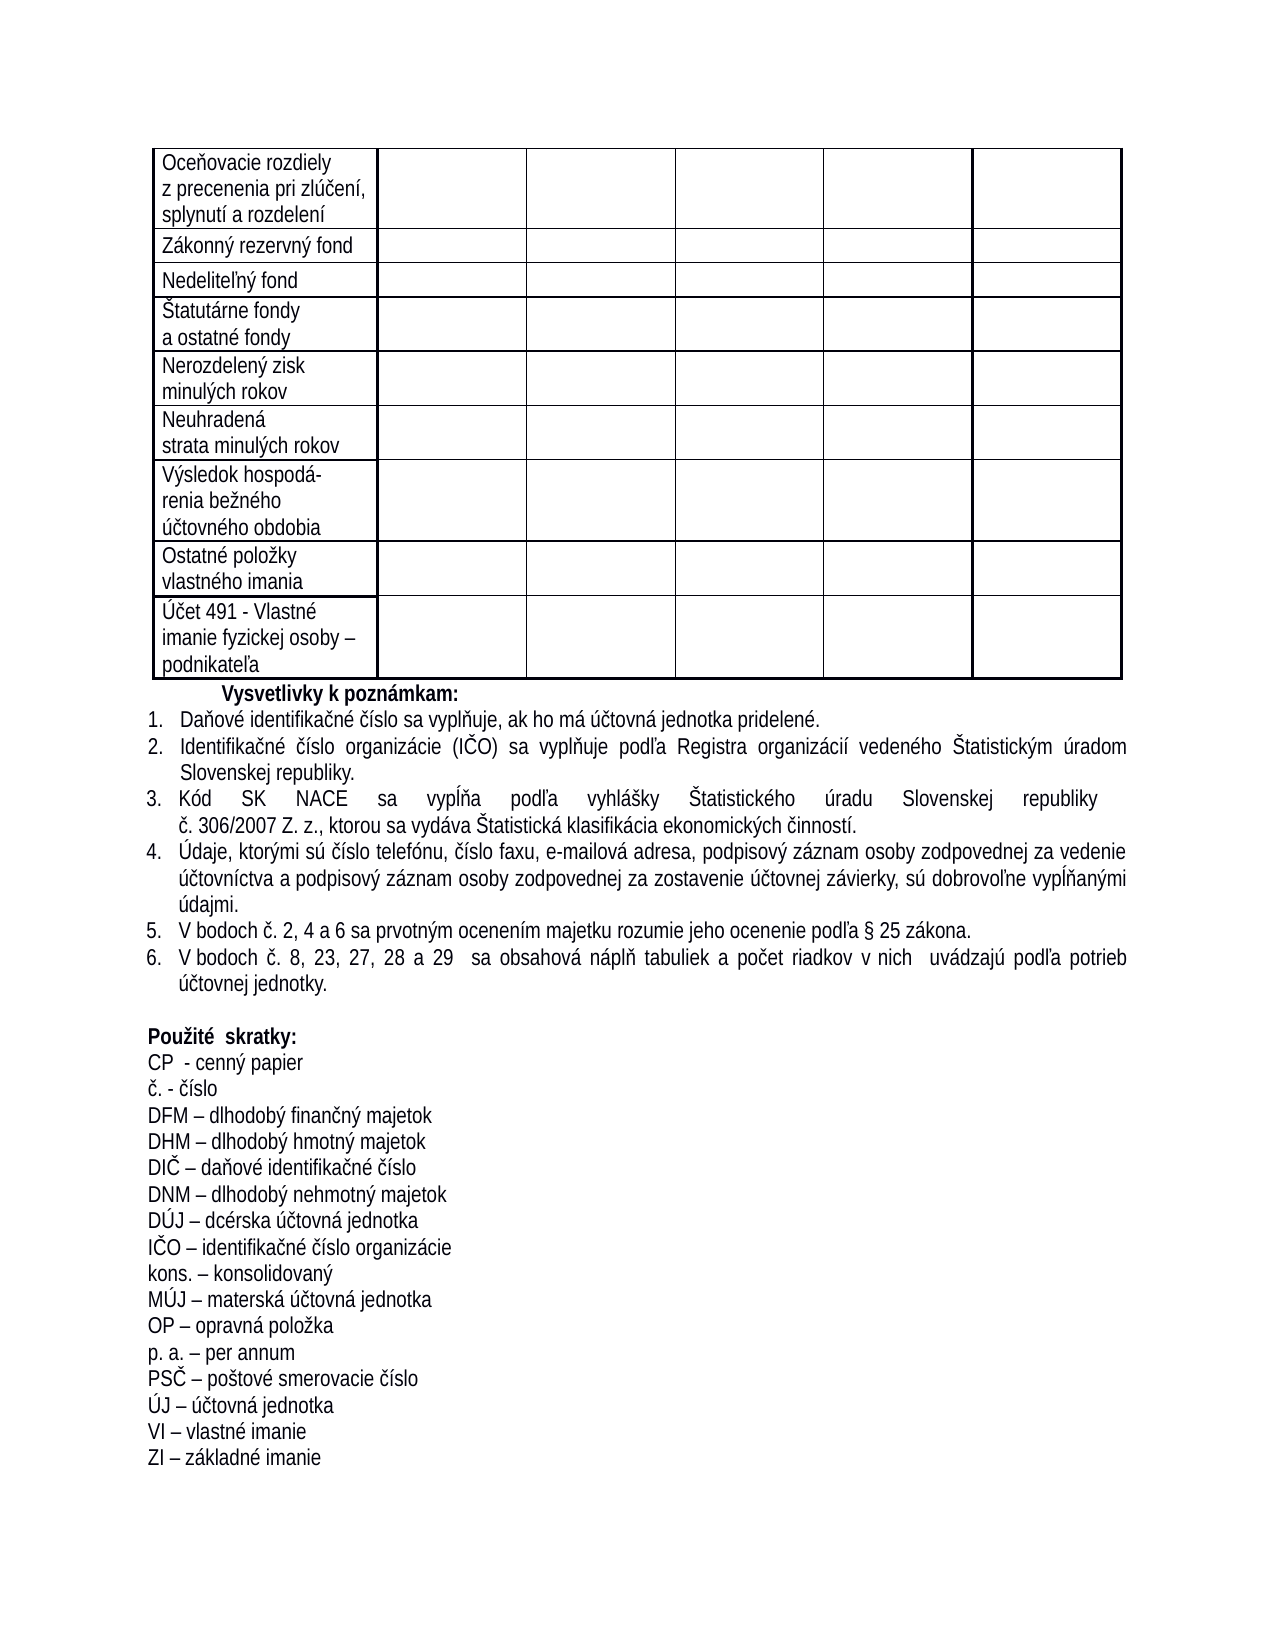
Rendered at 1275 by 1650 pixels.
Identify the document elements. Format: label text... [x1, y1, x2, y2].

table_cell Zákonný rezervný fond [155, 229, 376, 262]
table_cell [527, 229, 675, 262]
table_cell [824, 229, 971, 262]
table_cell [379, 298, 526, 350]
table_cell [379, 229, 526, 262]
table_cell [379, 406, 526, 459]
table_cell [379, 352, 526, 404]
table_cell Nerozdelený zisk minulých rokov [155, 352, 376, 404]
table_cell [676, 460, 823, 540]
table_cell [527, 542, 675, 595]
text ZI – základné imanie [148, 1444, 1127, 1471]
text MÚJ – materská účtovná jednotka [148, 1286, 1127, 1312]
table_cell Štatutárne fondy a ostatné fondy [155, 298, 376, 350]
table_cell [974, 263, 1120, 296]
text Použité skratky: [148, 1023, 1127, 1049]
table_cell [379, 263, 526, 296]
text DNM – dlhodobý nehmotný majetok [148, 1181, 1127, 1207]
text 1. Daňové identifikačné číslo sa vyplňuje, ak ho má účtovná jednotka pridelené. [148, 706, 1127, 733]
text kons. – konsolidovaný [148, 1260, 1127, 1286]
table_cell [974, 596, 1120, 677]
table_cell [974, 406, 1120, 459]
table_cell [676, 542, 823, 595]
text č. - číslo [148, 1075, 1127, 1102]
table_cell [824, 263, 971, 296]
table_cell [527, 406, 675, 459]
text DHM – dlhodobý hmotný majetok [148, 1128, 1127, 1154]
text 5. V bodoch č. 2, 4 a 6 sa prvotným ocenením majetku rozumie jeho ocenenie podľa § 25 zákona. [146, 917, 1127, 943]
table_cell [676, 352, 823, 404]
table_cell [527, 298, 675, 350]
table_cell [824, 298, 971, 350]
table_cell [824, 406, 971, 459]
table_cell [676, 229, 823, 262]
table_cell Ostatné položky vlastného imania [155, 542, 376, 595]
table_cell Oceňovacie rozdiely z precenenia pri zlúčení, splynutí a rozdelení [155, 149, 376, 228]
text 4. Údaje, ktorými sú číslo telefónu, číslo faxu, e-mailová adresa, podpisový záznam osoby zodpovednej za vedenie účtovníctva a podpisový záznam osoby zodpovednej za zostavenie účtovnej závierky, sú dobrovoľne vypĺňanými údajmi. [146, 838, 1127, 917]
table_cell [527, 352, 675, 404]
table_cell [824, 460, 971, 540]
table_cell [824, 596, 971, 677]
text DÚJ – dcérska účtovná jednotka [148, 1207, 1127, 1233]
table_cell [676, 596, 823, 677]
table_cell Neuhradená strata minulých rokov [155, 406, 376, 459]
text 2. Identifikačné číslo organizácie (IČO) sa vyplňuje podľa Registra organizácií vedeného Štatistickým úradom Slovenskej republiky. [148, 733, 1127, 785]
text IČO – identifikačné číslo organizácie [148, 1233, 1127, 1260]
text DIČ – daňové identifikačné číslo [148, 1154, 1127, 1181]
text ÚJ – účtovná jednotka [148, 1392, 1127, 1418]
text DFM – dlhodobý finančný majetok [148, 1102, 1127, 1128]
text OP – opravná položka [148, 1312, 1127, 1339]
table_cell [824, 352, 971, 404]
table_cell Výsledok hospodá-renia bežného účtovného obdobia [155, 461, 376, 540]
table_cell [974, 149, 1120, 228]
table_cell [676, 406, 823, 459]
text 3. Kód SK NACE sa vypĺňa podľa vyhlášky Štatistického úradu Slovenskej republiky č. 306/2007 Z. z., ktorou sa vydáva Štatistická klasifikácia ekonomických činností. [146, 785, 1127, 838]
table_cell [527, 460, 675, 540]
text 6. V bodoch č. 8, 23, 27, 28 a 29 sa obsahová náplň tabuliek a počet riadkov v nich uvádzajú podľa potrieb účtovnej jednotky. [146, 943, 1127, 996]
table_cell [527, 263, 675, 296]
text CP - cenný papier [148, 1049, 1127, 1075]
table_cell [379, 596, 526, 677]
table_cell [974, 352, 1120, 404]
text PSČ – poštové smerovacie číslo [148, 1365, 1127, 1392]
text VI – vlastné imanie [148, 1418, 1127, 1444]
table_cell [379, 460, 526, 540]
text Vysvetlivky k poznámkam: [148, 680, 1127, 706]
table_cell [676, 149, 823, 228]
table_cell [676, 298, 823, 350]
text p. a. – per annum [148, 1339, 1127, 1365]
table_cell [824, 542, 971, 595]
table_cell [527, 149, 675, 228]
table_cell [974, 298, 1120, 350]
table_cell [527, 596, 675, 677]
table_cell [379, 542, 526, 595]
table_cell [974, 460, 1120, 540]
table_cell [379, 149, 526, 228]
table_cell [824, 149, 971, 228]
table_cell Účet 491 - Vlastné imanie fyzickej osoby –podnikateľa [155, 598, 376, 677]
table_cell [974, 542, 1120, 595]
table_cell [974, 229, 1120, 262]
table_cell Nedeliteľný fond [155, 263, 376, 296]
table_cell [676, 263, 823, 296]
